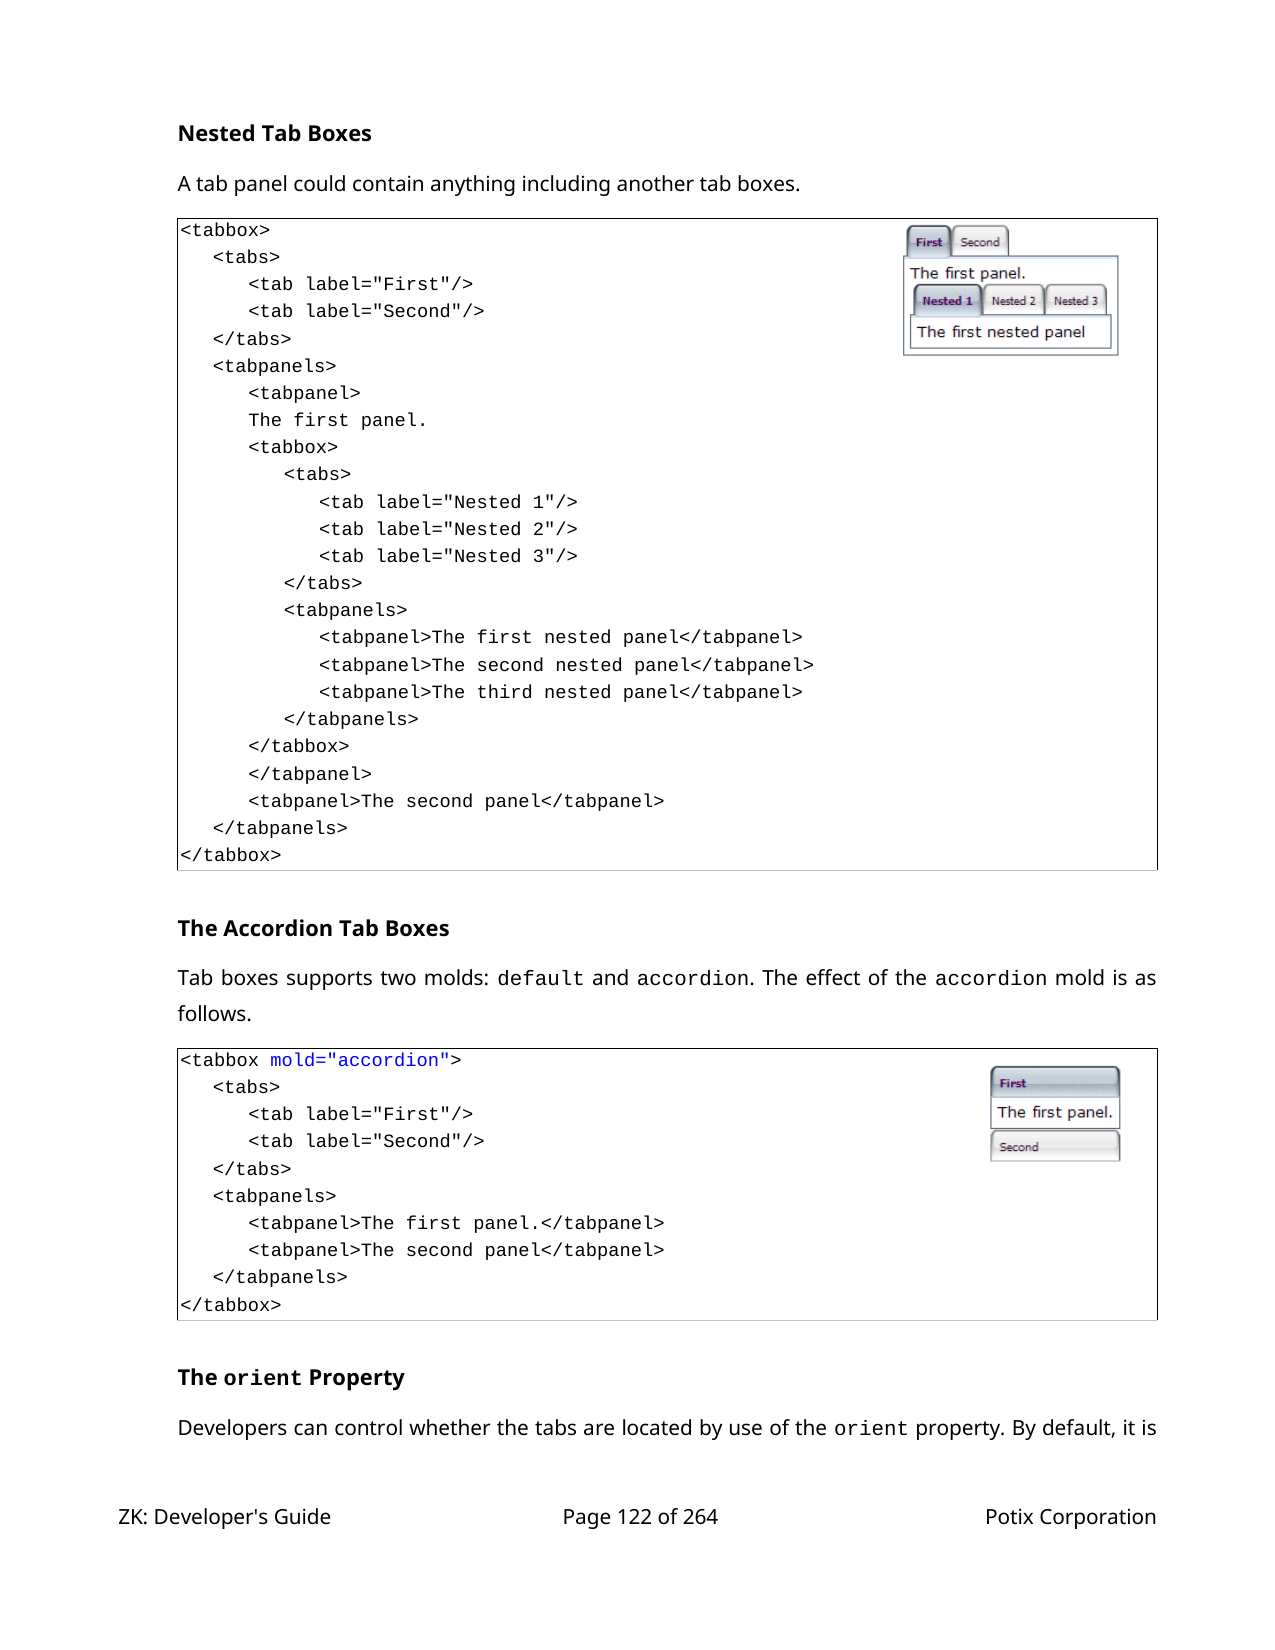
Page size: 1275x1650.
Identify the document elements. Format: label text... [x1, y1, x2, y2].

subtitle The Accordion Tab Boxes [177, 913, 1157, 943]
text </tabs> [178, 1156, 1157, 1181]
text Tab boxes supports two molds: default and accordion. The effect of the accordion mold is as follows. [177, 963, 1157, 1027]
text <tabpanel>The second panel</tabpanel> [178, 788, 1157, 813]
text <tabs> [178, 1075, 987, 1099]
text [1125, 1102, 1157, 1126]
text [1122, 245, 1157, 269]
picture [987, 1063, 1125, 1164]
text </tabpanel> [178, 761, 1157, 786]
text <tabpanels> [178, 1184, 1157, 1208]
picture [902, 221, 1122, 358]
text </tabbox> [178, 843, 1157, 870]
text <tab label="Nested 3"/> [178, 544, 1157, 568]
text <tabpanel>The first nested panel</tabpanel> [178, 625, 1157, 650]
text <tabpanels> [178, 353, 1157, 378]
text </tabpanels> [178, 816, 1157, 840]
text <tab label="Second"/> [178, 299, 902, 323]
text <tab label="Nested 2"/> [178, 517, 1157, 541]
text </tabbox> [178, 1292, 1157, 1320]
subtitle The orient Property [177, 1362, 1157, 1392]
text [1122, 299, 1157, 323]
text <tabpanels> [178, 598, 1157, 622]
text The first panel. [178, 408, 1157, 432]
text </tabbox> [178, 734, 1157, 758]
text <tab label="First"/> [178, 1102, 987, 1126]
text <tab label="First"/> [178, 272, 902, 296]
text <tab label="Nested 1"/> [178, 489, 1157, 514]
text <tabbox mold="accordion"> [178, 1049, 1157, 1072]
text <tabpanel>The second panel</tabpanel> [178, 1238, 1157, 1262]
text <tabpanel>The third nested panel</tabpanel> [178, 680, 1157, 704]
text [1125, 1129, 1157, 1153]
text Developers can control whether the tabs are located by use of the orient property. By default, it is [177, 1413, 1157, 1441]
text [1122, 272, 1157, 296]
text [1125, 1075, 1157, 1099]
text <tabpanel>The second nested panel</tabpanel> [178, 653, 1157, 677]
text <tabbox> [178, 219, 1157, 242]
text <tabs> [178, 245, 902, 269]
text <tab label="Second"/> [178, 1129, 987, 1153]
text <tabpanel> [178, 381, 1157, 405]
text <tabbox> [178, 435, 1157, 459]
text </tabpanels> [178, 707, 1157, 731]
text A tab panel could contain anything including another tab boxes. [177, 169, 1157, 197]
text <tabs> [178, 462, 1157, 487]
text </tabs> [178, 326, 902, 351]
text </tabs> [178, 571, 1157, 595]
subtitle Nested Tab Boxes [177, 118, 1157, 148]
text </tabpanels> [178, 1265, 1157, 1289]
text [1122, 326, 1157, 351]
text <tabpanel>The first panel.</tabpanel> [178, 1211, 1157, 1235]
